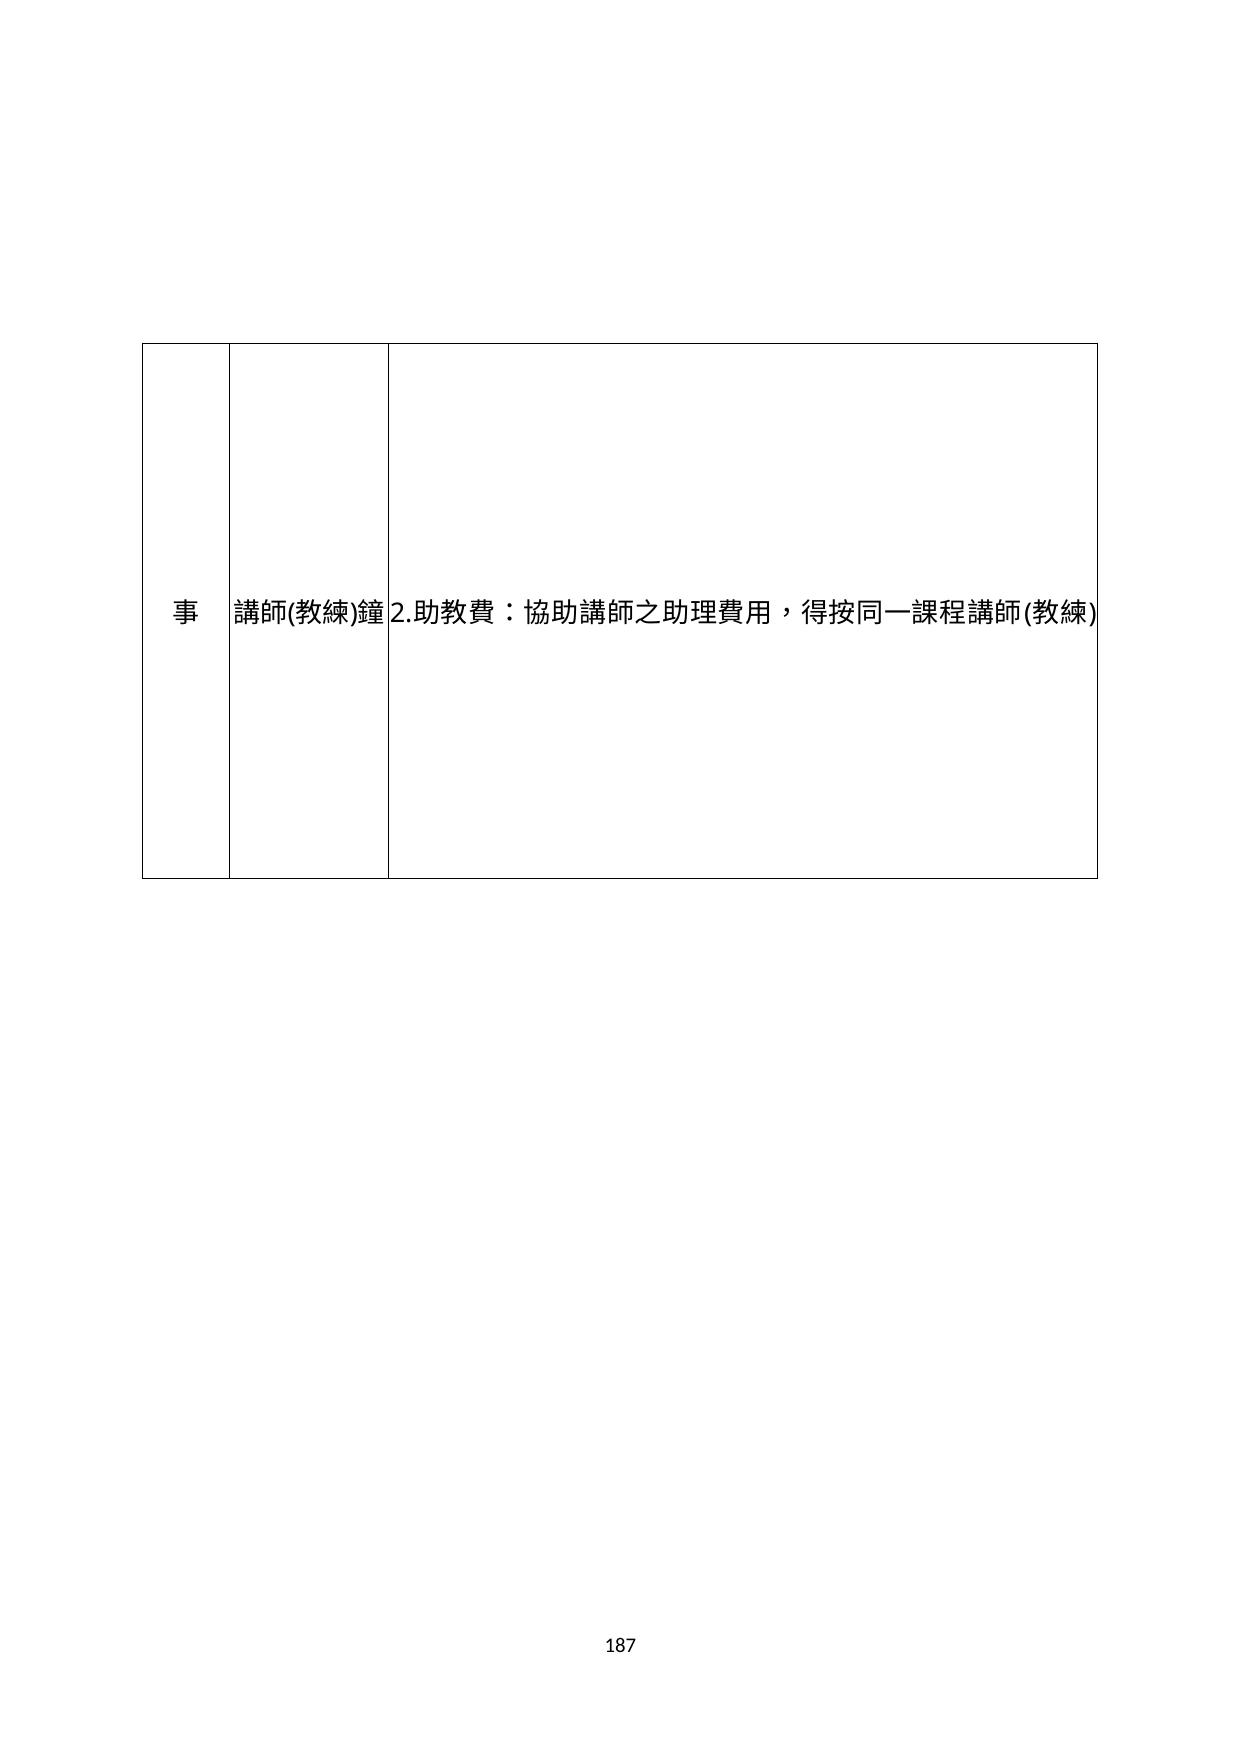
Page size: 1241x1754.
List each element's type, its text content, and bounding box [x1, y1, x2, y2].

table_cell 講師(教練)鐘 [230, 344, 388, 878]
table_cell 事 [143, 344, 229, 878]
table_cell 2.助教費：協助講師之助理費用，得按同一課程講師(教練) [389, 344, 1097, 878]
